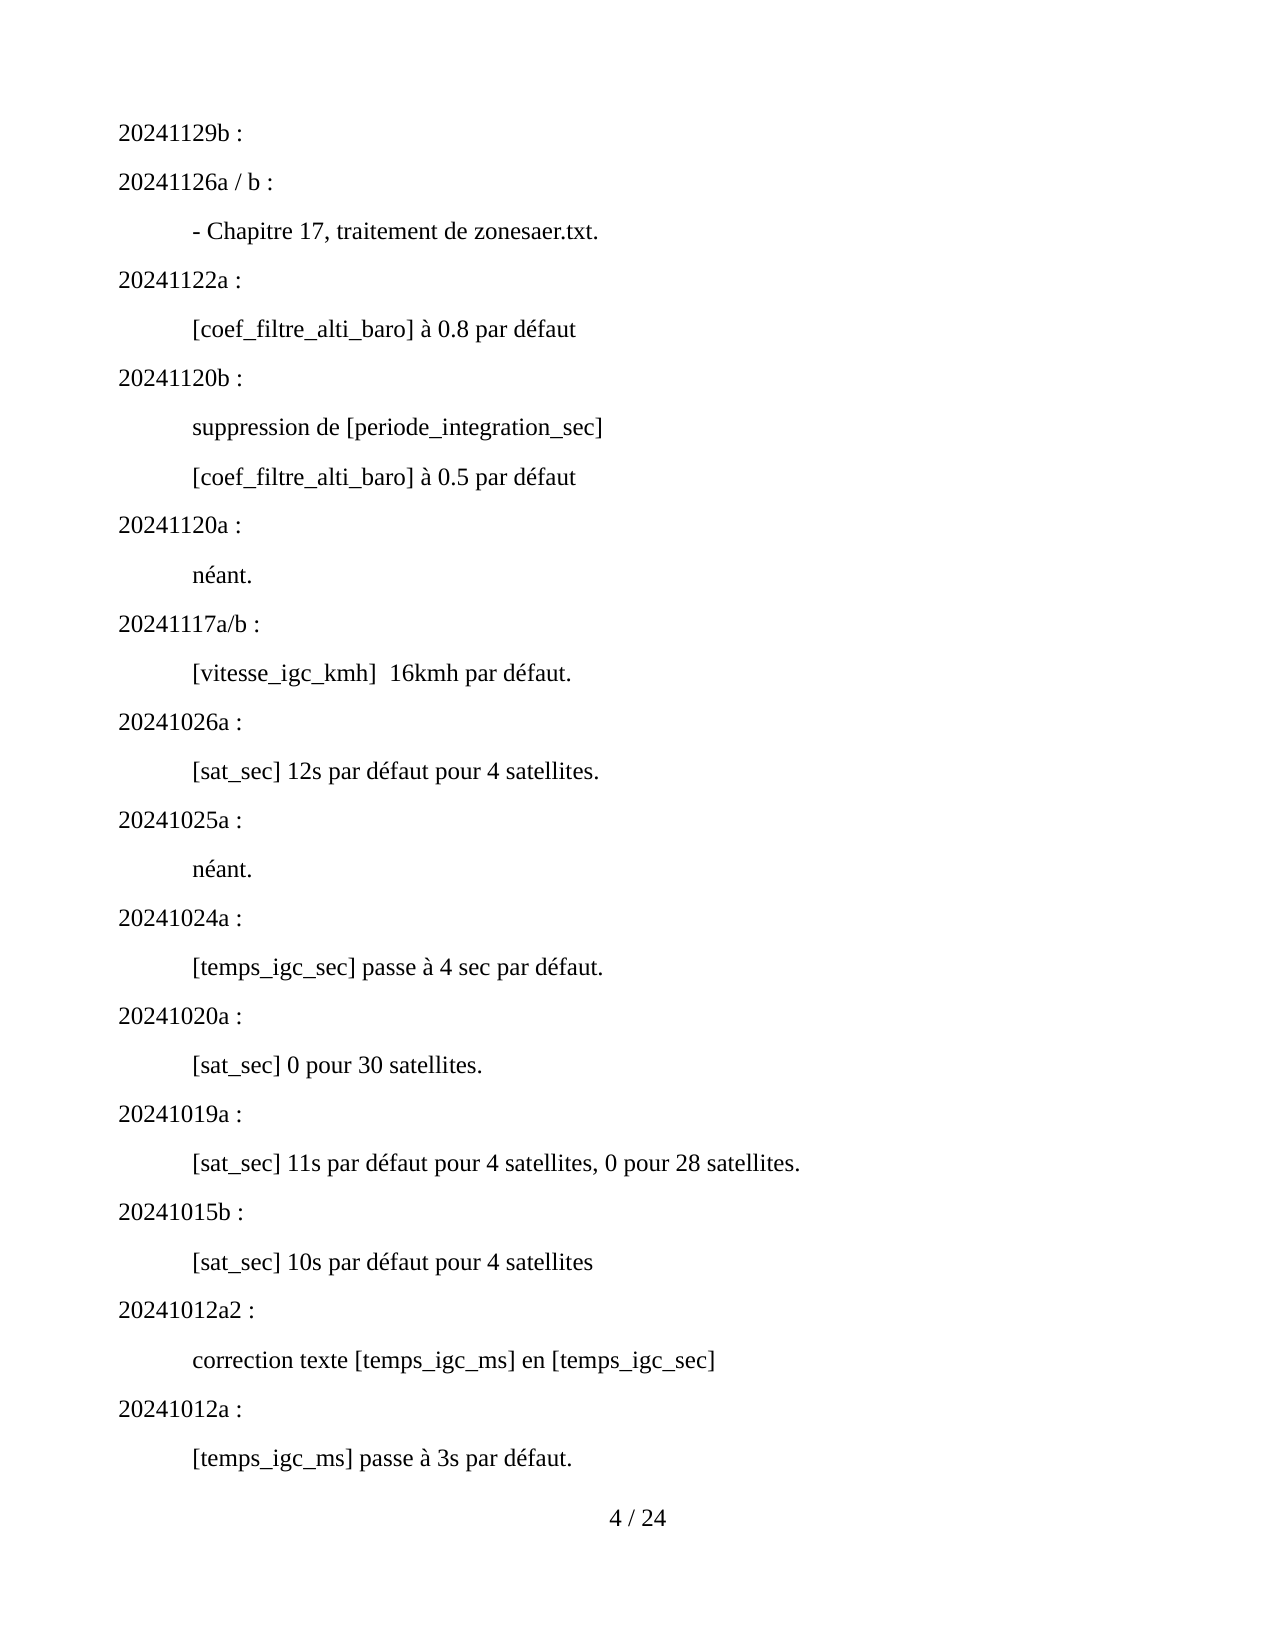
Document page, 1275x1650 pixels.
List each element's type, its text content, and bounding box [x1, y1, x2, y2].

text 20241120a : [118, 511, 1157, 539]
text 20241012a : [118, 1394, 1157, 1422]
text néant. [118, 560, 1157, 588]
text [coef_filtre_alti_baro] à 0.5 par défaut [118, 462, 1157, 490]
text 20241117a/b : [118, 609, 1157, 637]
text correction texte [temps_igc_ms] en [temps_igc_sec] [118, 1345, 1157, 1373]
text [sat_sec] 12s par défaut pour 4 satellites. [118, 756, 1157, 785]
text [temps_igc_sec] passe à 4 sec par défaut. [118, 952, 1157, 981]
text 20241122a : [118, 265, 1157, 294]
text 20241020a : [118, 1001, 1157, 1030]
text - Chapitre 17, traitement de zonesaer.txt. [118, 216, 1157, 245]
text [sat_sec] 11s par défaut pour 4 satellites, 0 pour 28 satellites. [118, 1148, 1157, 1177]
text 20241019a : [118, 1099, 1157, 1128]
text 20241015b : [118, 1197, 1157, 1226]
text 20241012a2 : [118, 1296, 1157, 1324]
text 20241025a : [118, 805, 1157, 834]
text 20241026a : [118, 707, 1157, 736]
text 20241024a : [118, 903, 1157, 932]
text [coef_filtre_alti_baro] à 0.8 par défaut [118, 314, 1157, 343]
text [sat_sec] 0 pour 30 satellites. [118, 1050, 1157, 1079]
text [vitesse_igc_kmh] 16kmh par défaut. [118, 658, 1157, 687]
text 20241120b : [118, 363, 1157, 392]
text néant. [118, 854, 1157, 883]
text 20241129b : [118, 118, 1157, 147]
text 20241126a / b : [118, 167, 1157, 196]
text suppression de [periode_integration_sec] [118, 412, 1157, 441]
text [temps_igc_ms] passe à 3s par défaut. [118, 1443, 1157, 1472]
text [sat_sec] 10s par défaut pour 4 satellites [118, 1247, 1157, 1275]
